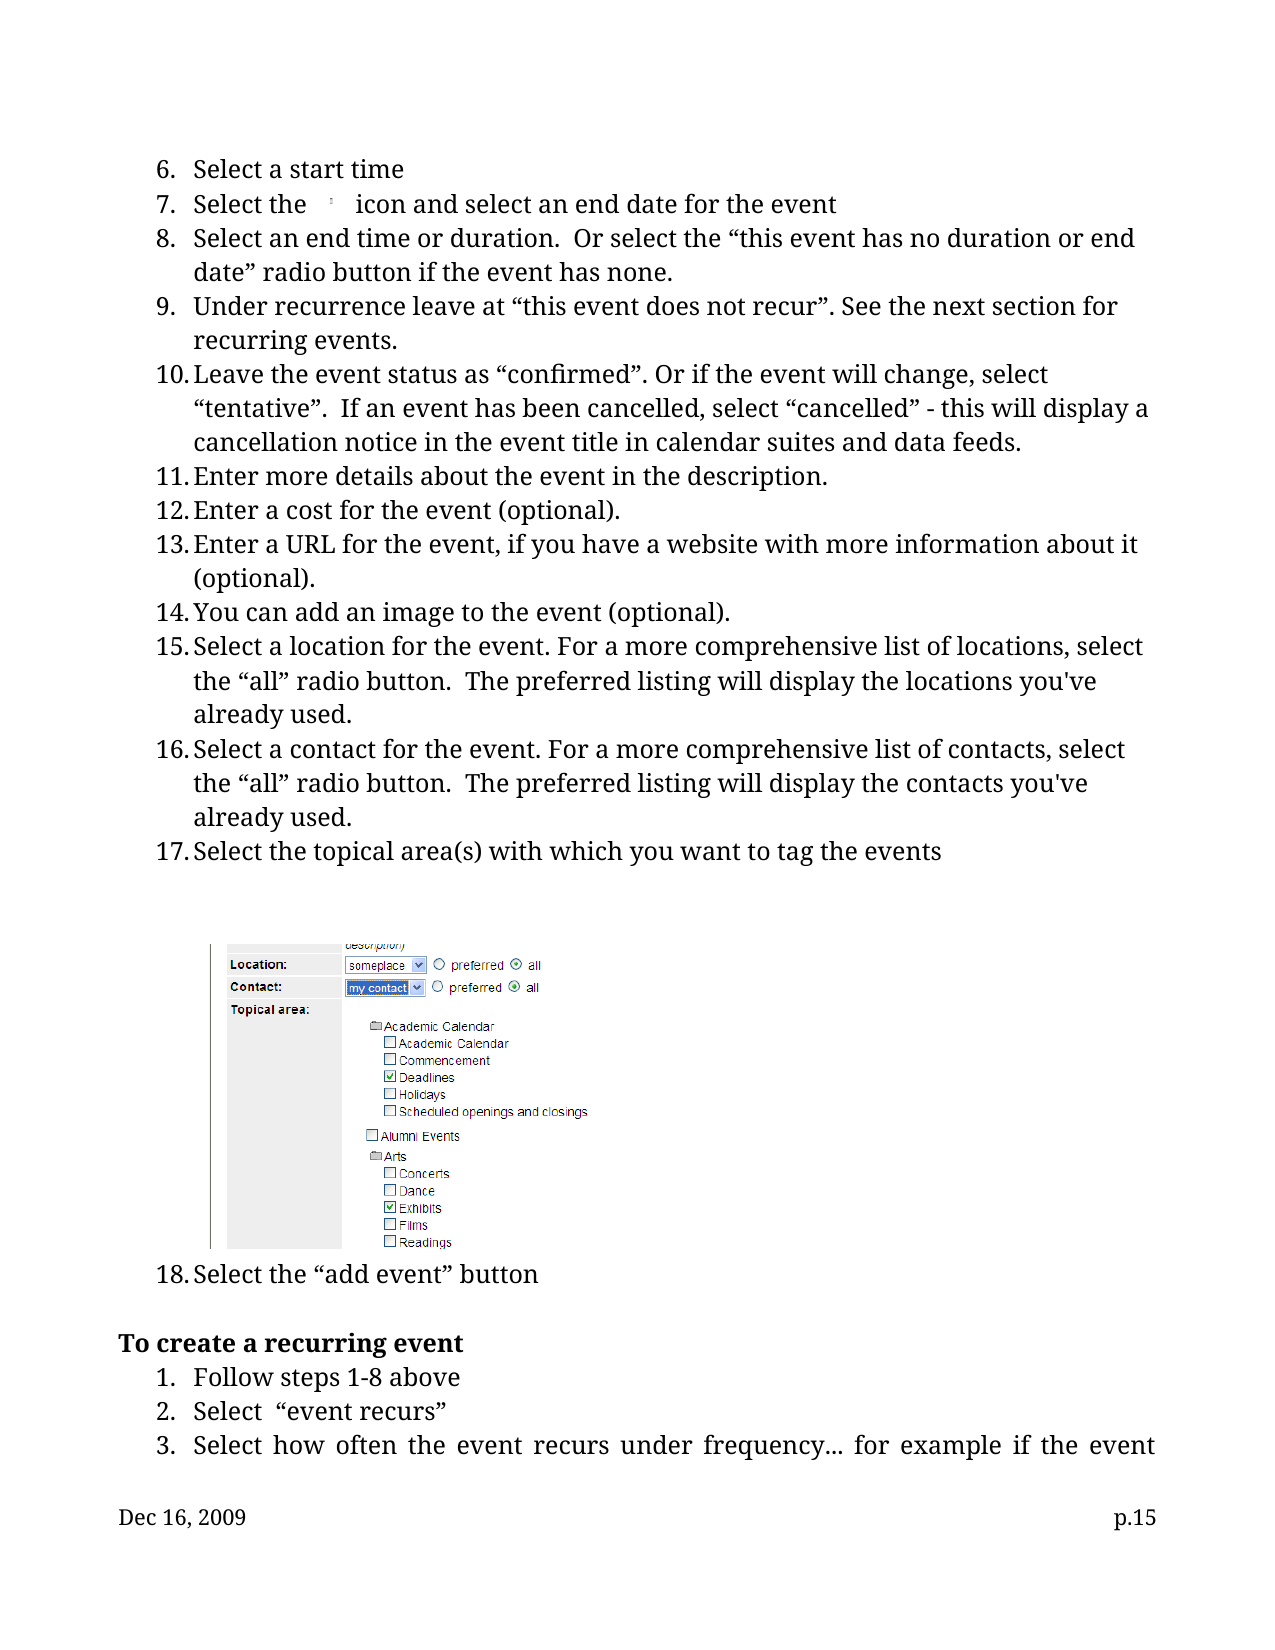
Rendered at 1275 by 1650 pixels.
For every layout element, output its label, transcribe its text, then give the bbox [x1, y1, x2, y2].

list Select the topical area(s) with which you want to tag the events [156, 833, 1157, 867]
text To create a recurring event [118, 1325, 1157, 1359]
list Follow steps 1-8 above [156, 1359, 1157, 1393]
list Select a contact for the event. For a more comprehensive list of contacts, select the “all” radio button. The preferred listing will display the contacts you've already used. [156, 731, 1157, 833]
list Select a location for the event. For a more comprehensive list of locations, select the “all” radio button. The preferred listing will display the locations you've already used. [156, 629, 1157, 731]
list Select “event recurs” [156, 1393, 1157, 1427]
list Enter more details about the event in the description. [156, 459, 1157, 493]
list Enter a cost for the event (optional). [156, 493, 1157, 527]
list Select the “add event” button [156, 1257, 1157, 1291]
picture [209, 944, 697, 1249]
list Select the icon and select an end date for the event [156, 186, 1157, 220]
list You can add an image to the event (optional). [156, 595, 1157, 629]
list Enter a URL for the event, if you have a website with more information about it (optional). [156, 527, 1157, 595]
list Select an end time or duration. Or select the “this event has no duration or end date” radio button if the event has none. [156, 220, 1157, 288]
list Under recurrence leave at “this event does not recur”. See the next section for recurring events. [156, 288, 1157, 357]
list Select a start time [156, 152, 1157, 186]
list Leave the event status as “confirmed”. Or if the event will change, select “tentative”. If an event has been cancelled, select “cancelled” - this will display a cancellation notice in the event title in calendar suites and data feeds. [156, 357, 1157, 459]
list Select how often the event recurs under frequency... for example if the event [156, 1427, 1157, 1462]
